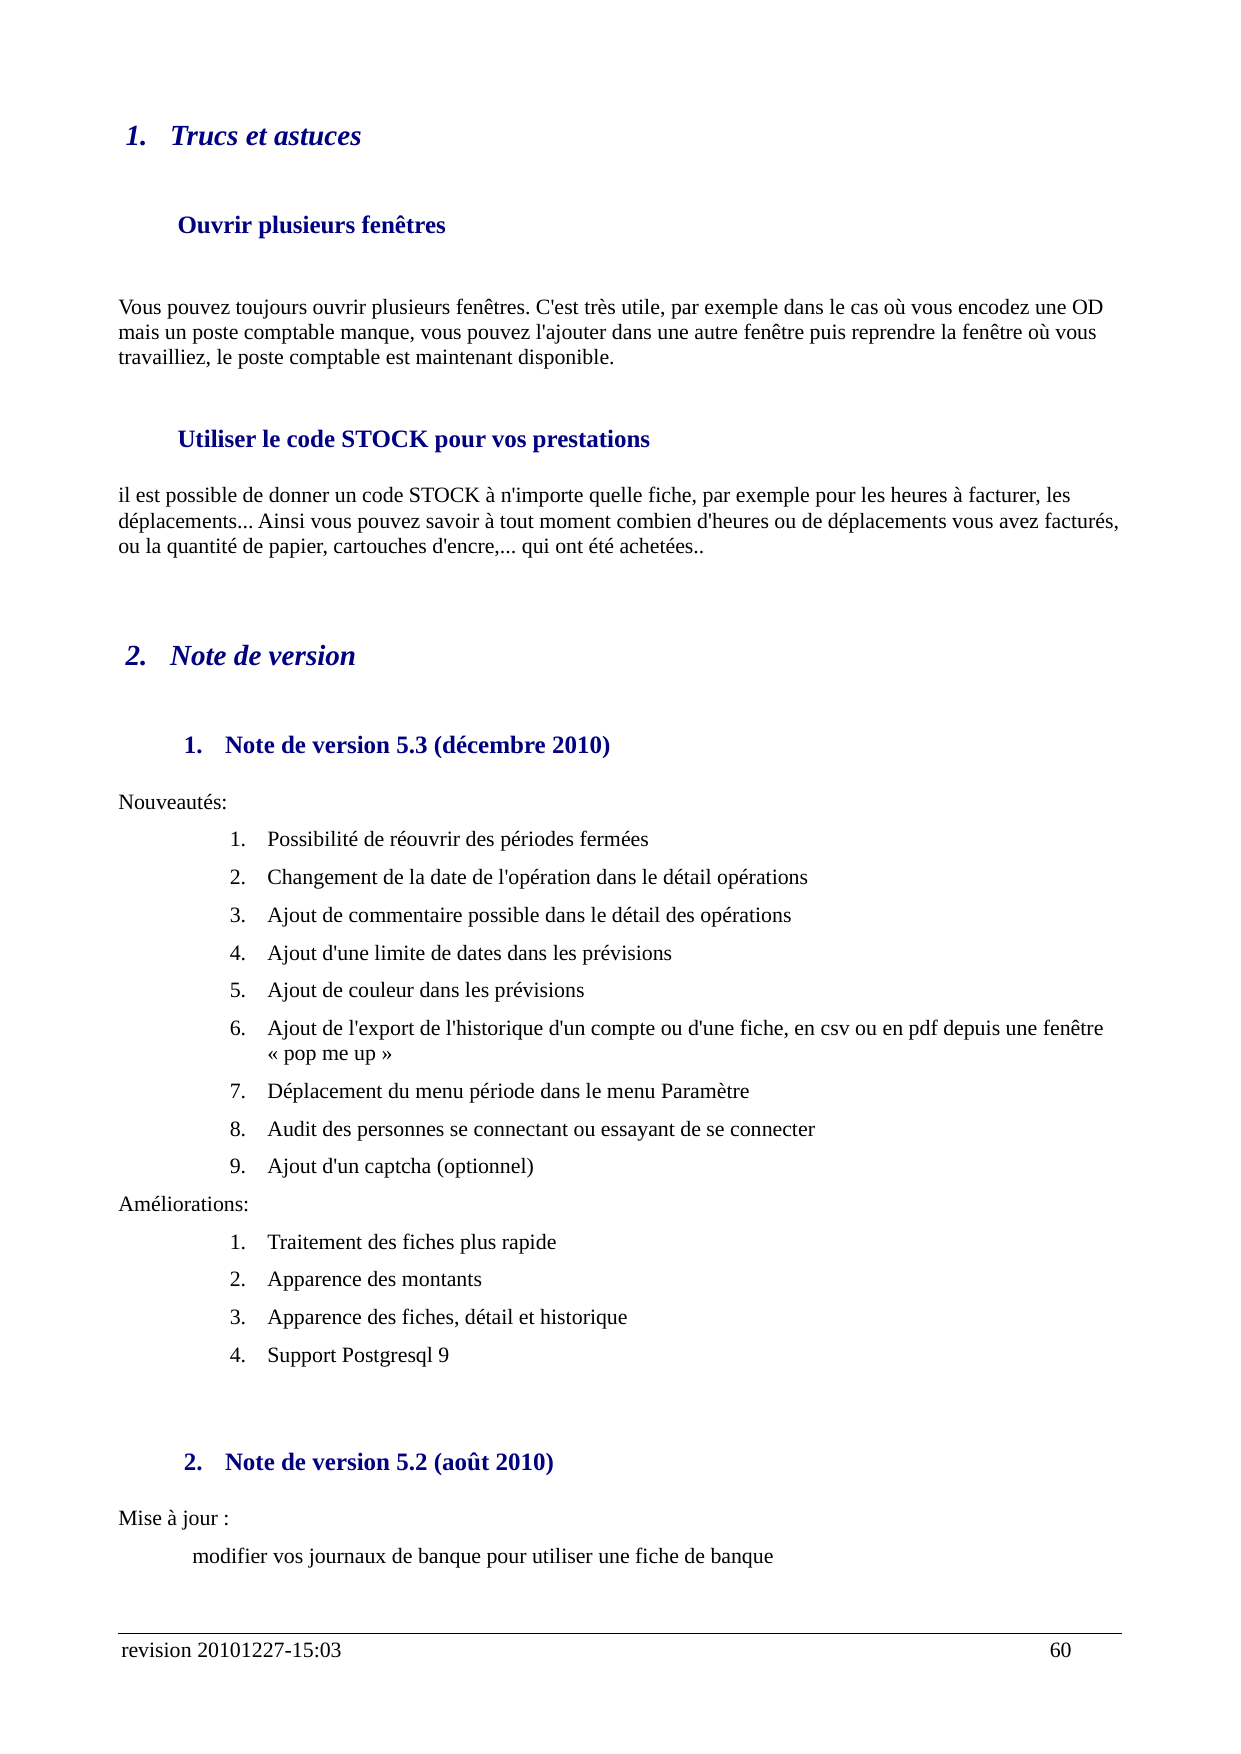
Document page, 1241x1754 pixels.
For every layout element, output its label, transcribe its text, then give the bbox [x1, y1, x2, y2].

subtitle Trucs et astuces [118, 118, 1122, 152]
list Ajout de l'export de l'historique d'un compte ou d'une fiche, en csv ou en pdf depuis une fenêtre « pop me up » [229, 1015, 1122, 1065]
list Support Postgresql 9 [229, 1342, 1122, 1367]
list Traitement des fiches plus rapide [229, 1229, 1122, 1254]
text modifier vos journaux de banque pour utiliser une fiche de banque [118, 1543, 1122, 1568]
text Vous pouvez toujours ouvrir plusieurs fenêtres. C'est très utile, par exemple dans le cas où vous encodez une OD mais un poste comptable manque, vous pouvez l'ajouter dans une autre fenêtre puis reprendre la fenêtre où vous travailliez, le poste comptable est maintenant disponible. [118, 294, 1122, 369]
list Changement de la date de l'opération dans le détail opérations [229, 864, 1122, 889]
subtitle Note de version 5.2 (août 2010) [177, 1447, 1122, 1476]
text il est possible de donner un code STOCK à n'importe quelle fiche, par exemple pour les heures à facturer, les déplacements... Ainsi vous pouvez savoir à tout moment combien d'heures ou de déplacements vous avez facturés, ou la quantité de papier, cartouches d'encre,... qui ont été achetées.. [118, 482, 1122, 558]
list Ajout d'un captcha (optionnel) [229, 1153, 1122, 1178]
list Possibilité de réouvrir des périodes fermées [229, 826, 1122, 852]
list Apparence des fiches, détail et historique [229, 1304, 1122, 1329]
list Ajout d'une limite de dates dans les prévisions [229, 939, 1122, 965]
subtitle Utiliser le code STOCK pour vos prestations [177, 424, 1122, 453]
subtitle Note de version [118, 638, 1122, 672]
list Audit des personnes se connectant ou essayant de se connecter [229, 1116, 1122, 1141]
list Déplacement du menu période dans le menu Paramètre [229, 1078, 1122, 1103]
text Mise à jour : [118, 1505, 1122, 1530]
text Améliorations: [118, 1191, 1122, 1216]
text Nouveautés: [118, 789, 1122, 814]
subtitle Note de version 5.3 (décembre 2010) [177, 731, 1122, 759]
list Apparence des montants [229, 1266, 1122, 1292]
list Ajout de commentaire possible dans le détail des opérations [229, 902, 1122, 927]
subtitle Ouvrir plusieurs fenêtres [177, 211, 1122, 239]
list Ajout de couleur dans les prévisions [229, 977, 1122, 1002]
